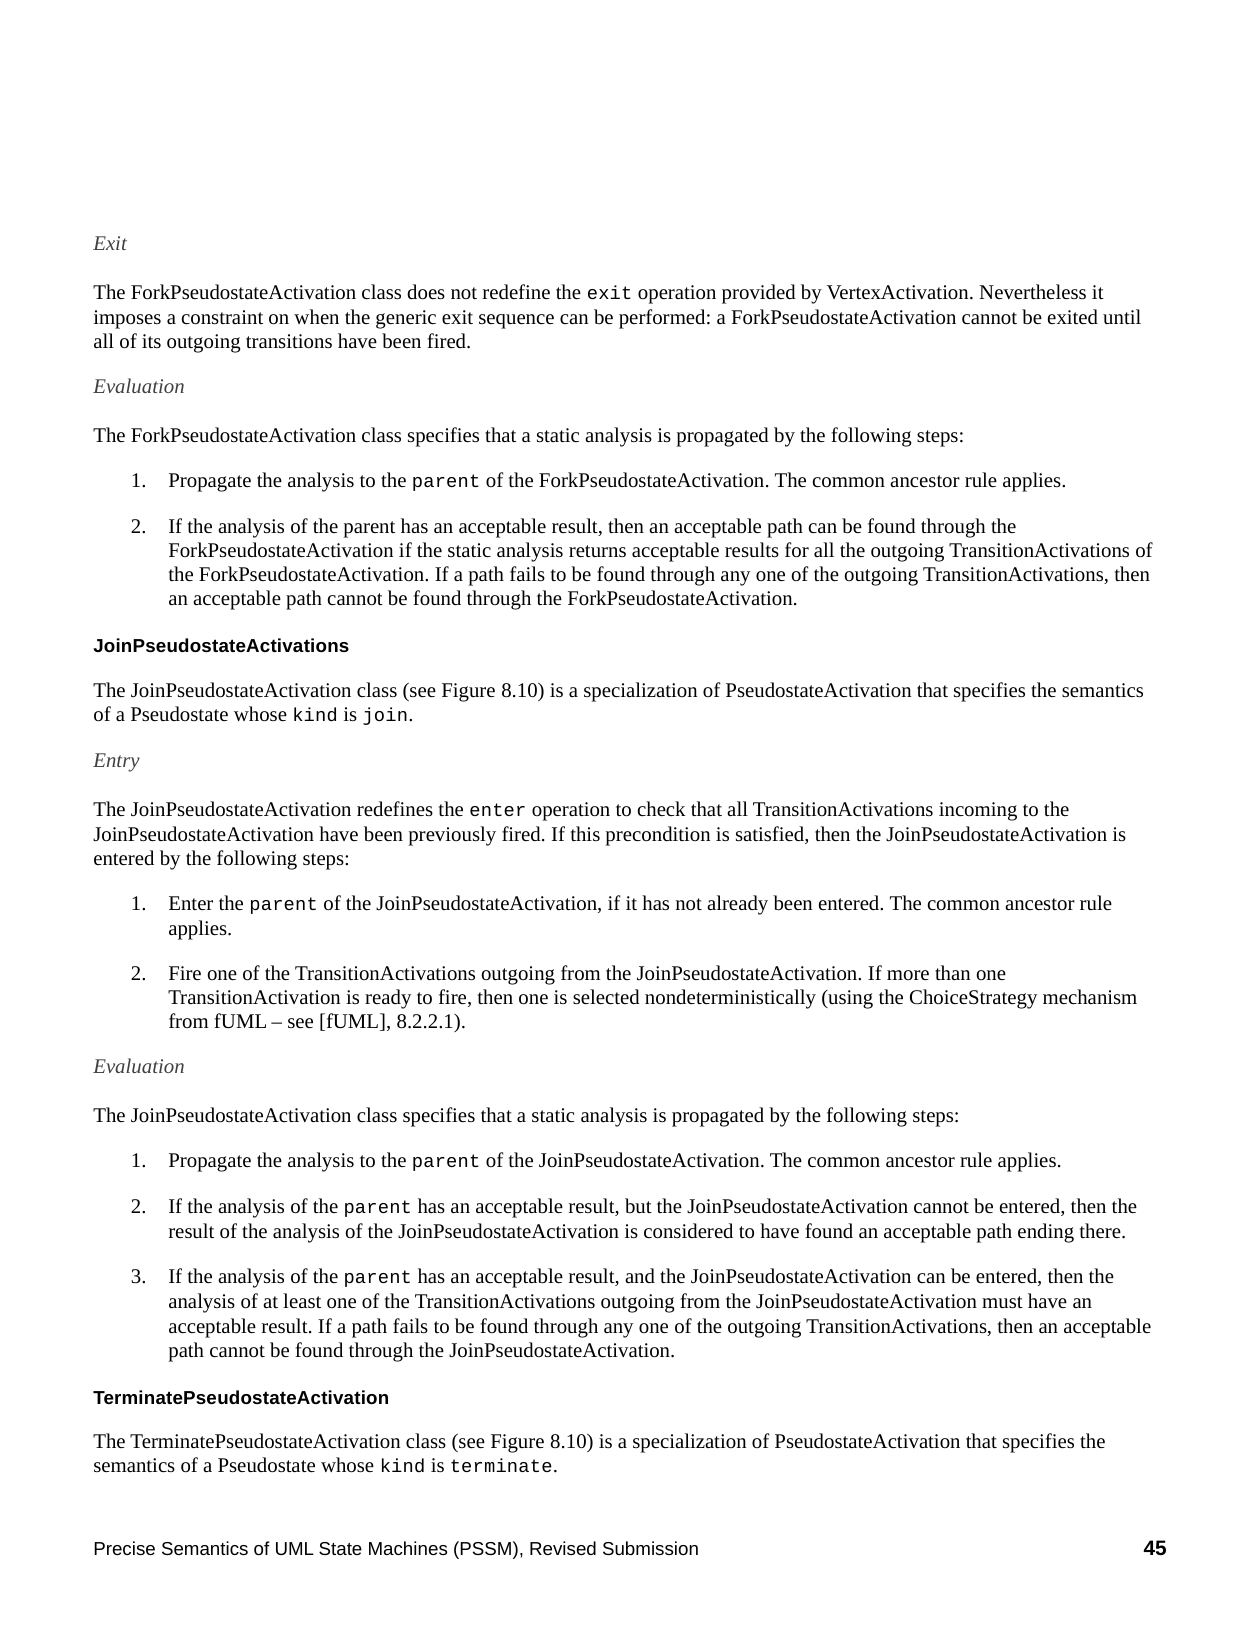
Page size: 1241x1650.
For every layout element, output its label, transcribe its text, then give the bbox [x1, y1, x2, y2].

subtitle Exit [93, 231, 1164, 255]
list If the analysis of the parent has an acceptable result, but the JoinPseudostateActivation cannot be entered, then the result of the analysis of the JoinPseudostateActivation is considered to have found an acceptable path ending there. [131, 1194, 1164, 1243]
list Propagate the analysis to the parent of the JoinPseudostateActivation. The common ancestor rule applies. [131, 1148, 1164, 1173]
list Enter the parent of the JoinPseudostateActivation, if it has not already been entered. The common ancestor rule applies. [131, 891, 1164, 940]
list Fire one of the TransitionActivations outgoing from the JoinPseudostateActivation. If more than one TransitionActivation is ready to fire, then one is selected nondeterministically (using the ChoiceStrategy mechanism from fUML – see [fUML], 8.2.2.1). [131, 961, 1164, 1033]
text The TerminatePseudostateActivation class (see Figure 8.10) is a specialization of PseudostateActivation that specifies the semantics of a Pseudostate whose kind is terminate. [93, 1429, 1164, 1478]
list Propagate the analysis to the parent of the ForkPseudostateActivation. The common ancestor rule applies. [131, 468, 1164, 493]
text The JoinPseudostateActivation class (see Figure 8.10) is a specialization of PseudostateActivation that specifies the semantics of a Pseudostate whose kind is join. [93, 678, 1164, 727]
text The JoinPseudostateActivation redefines the enter operation to check that all TransitionActivations incoming to the JoinPseudostateActivation have been previously fired. If this precondition is satisfied, then the JoinPseudostateActivation is entered by the following steps: [93, 797, 1164, 870]
subtitle Evaluation [93, 1054, 1164, 1078]
subtitle JoinPseudostateActivations [93, 635, 1164, 657]
text The ForkPseudostateActivation class does not redefine the exit operation provided by VertexActivation. Nevertheless it imposes a constraint on when the generic exit sequence can be performed: a ForkPseudostateActivation cannot be exited until all of its outgoing transitions have been fired. [93, 280, 1164, 353]
subtitle Evaluation [93, 374, 1164, 398]
subtitle TerminatePseudostateActivation [93, 1387, 1164, 1408]
subtitle Entry [93, 748, 1164, 772]
text The JoinPseudostateActivation class specifies that a static analysis is propagated by the following steps: [93, 1103, 1164, 1127]
list If the analysis of the parent has an acceptable result, then an acceptable path can be found through the ForkPseudostateActivation if the static analysis returns acceptable results for all the outgoing TransitionActivations of the ForkPseudostateActivation. If a path fails to be found through any one of the outgoing TransitionActivations, then an acceptable path cannot be found through the ForkPseudostateActivation. [131, 514, 1164, 610]
text The ForkPseudostateActivation class specifies that a static analysis is propagated by the following steps: [93, 423, 1164, 447]
list If the analysis of the parent has an acceptable result, and the JoinPseudostateActivation can be entered, then the analysis of at least one of the TransitionActivations outgoing from the JoinPseudostateActivation must have an acceptable result. If a path fails to be found through any one of the outgoing TransitionActivations, then an acceptable path cannot be found through the JoinPseudostateActivation. [131, 1264, 1164, 1362]
